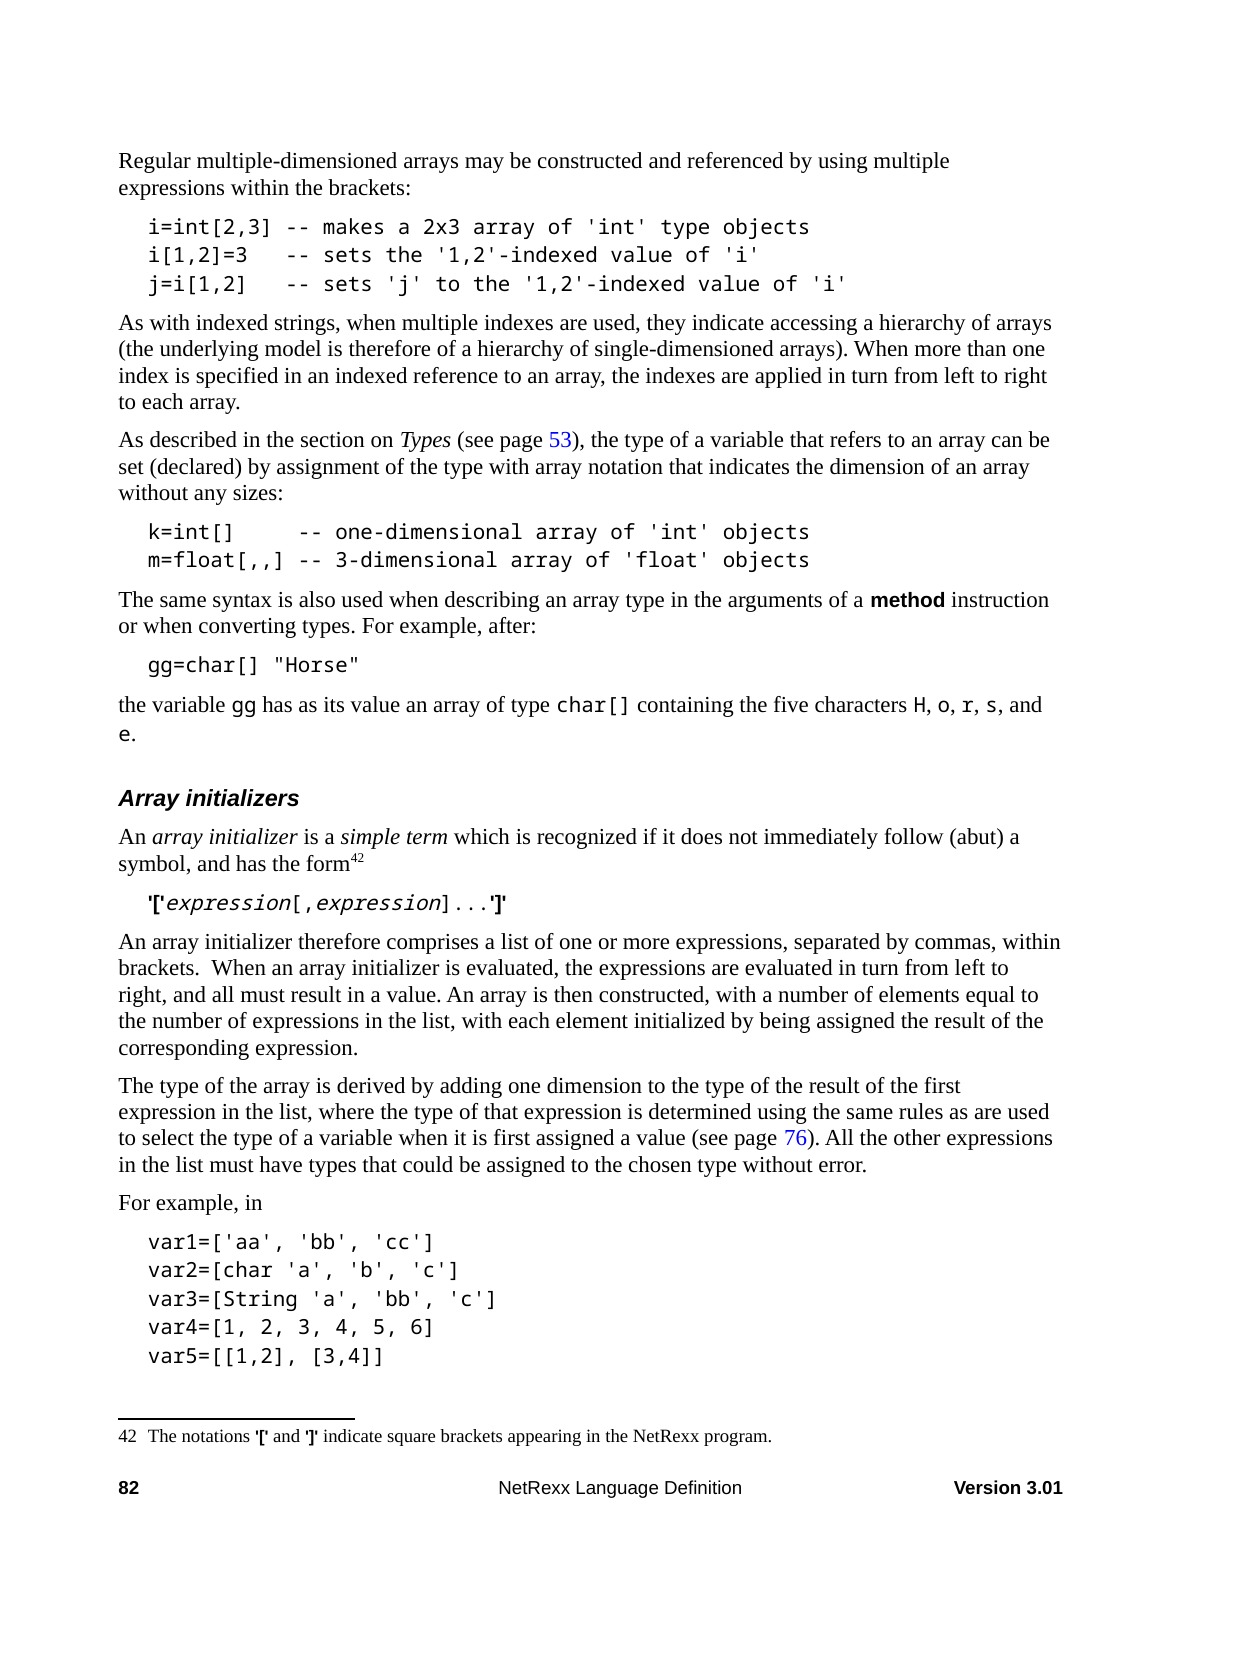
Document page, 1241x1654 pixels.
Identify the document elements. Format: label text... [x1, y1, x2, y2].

text For example, in [118, 1189, 1063, 1215]
text An array initializer is a simple term which is recognized if it does not immediately follow (abut) a symbol, and has the form [118, 823, 1063, 876]
text The same syntax is also used when describing an array type in the arguments of a method instruction or when converting types. For example, after: [118, 586, 1063, 638]
subtitle Array initializers [118, 784, 1063, 811]
text Regular multiple-dimensioned arrays may be constructed and referenced by using multiple expressions within the brackets: [118, 148, 1063, 200]
text the variable gg has as its value an array of type char[] containing the five characters H, o, r, s, and e. [118, 691, 1063, 747]
text gg=char[] "Horse" [148, 650, 1063, 679]
text As with indexed strings, when multiple indexes are used, they indicate accessing a hierarchy of arrays (the underlying model is therefore of a hierarchy of single-dimensioned arrays). When more than one index is specified in an indexed reference to an array, the indexes are applied in turn from left to right to each array. [118, 309, 1063, 414]
text The notations '[' and ']' indicate square brackets appearing in the NetRexx program. [118, 1425, 1063, 1447]
text An array initializer therefore comprises a list of one or more expressions, separated by commas, within brackets. When an array initializer is evaluated, the expressions are evaluated in turn from left to right, and all must result in a value. An array is then constructed, with a number of elements equal to the number of expressions in the list, with each element initialized by being assigned the result of the corresponding expression. [118, 928, 1063, 1060]
text '['expression[,expression]...']' [148, 888, 1063, 916]
text k=int[] -- one-dimensional array of 'int' objects m=float[,,] -- 3-dimensional array of 'float' objects [148, 517, 1063, 574]
text var1=['aa', 'bb', 'cc'] var2=[char 'a', 'b', 'c'] var3=[String 'a', 'bb', 'c'] var4=[1, 2, 3, 4, 5, 6] var5=[[1,2], [3,4]] [148, 1227, 1063, 1369]
text The type of the array is derived by adding one dimension to the type of the result of the first expression in the list, where the type of that expression is determined using the same rules as are used to select the type of a variable when it is first assigned a value (see page 72). All the other expressions in the list must have types that could be assigned to the chosen type without error. [118, 1072, 1063, 1177]
text i=int[2,3] -- makes a 2x3 array of 'int' type objects i[1,2]=3 -- sets the '1,2'-indexed value of 'i' j=i[1,2] -- sets 'j' to the '1,2'-indexed value of 'i' [148, 212, 1063, 297]
text As described in the section on Types (see page 50), the type of a variable that refers to an array can be set (declared) by assignment of the type with array notation that indicates the dimension of an array without any sizes: [118, 426, 1063, 505]
